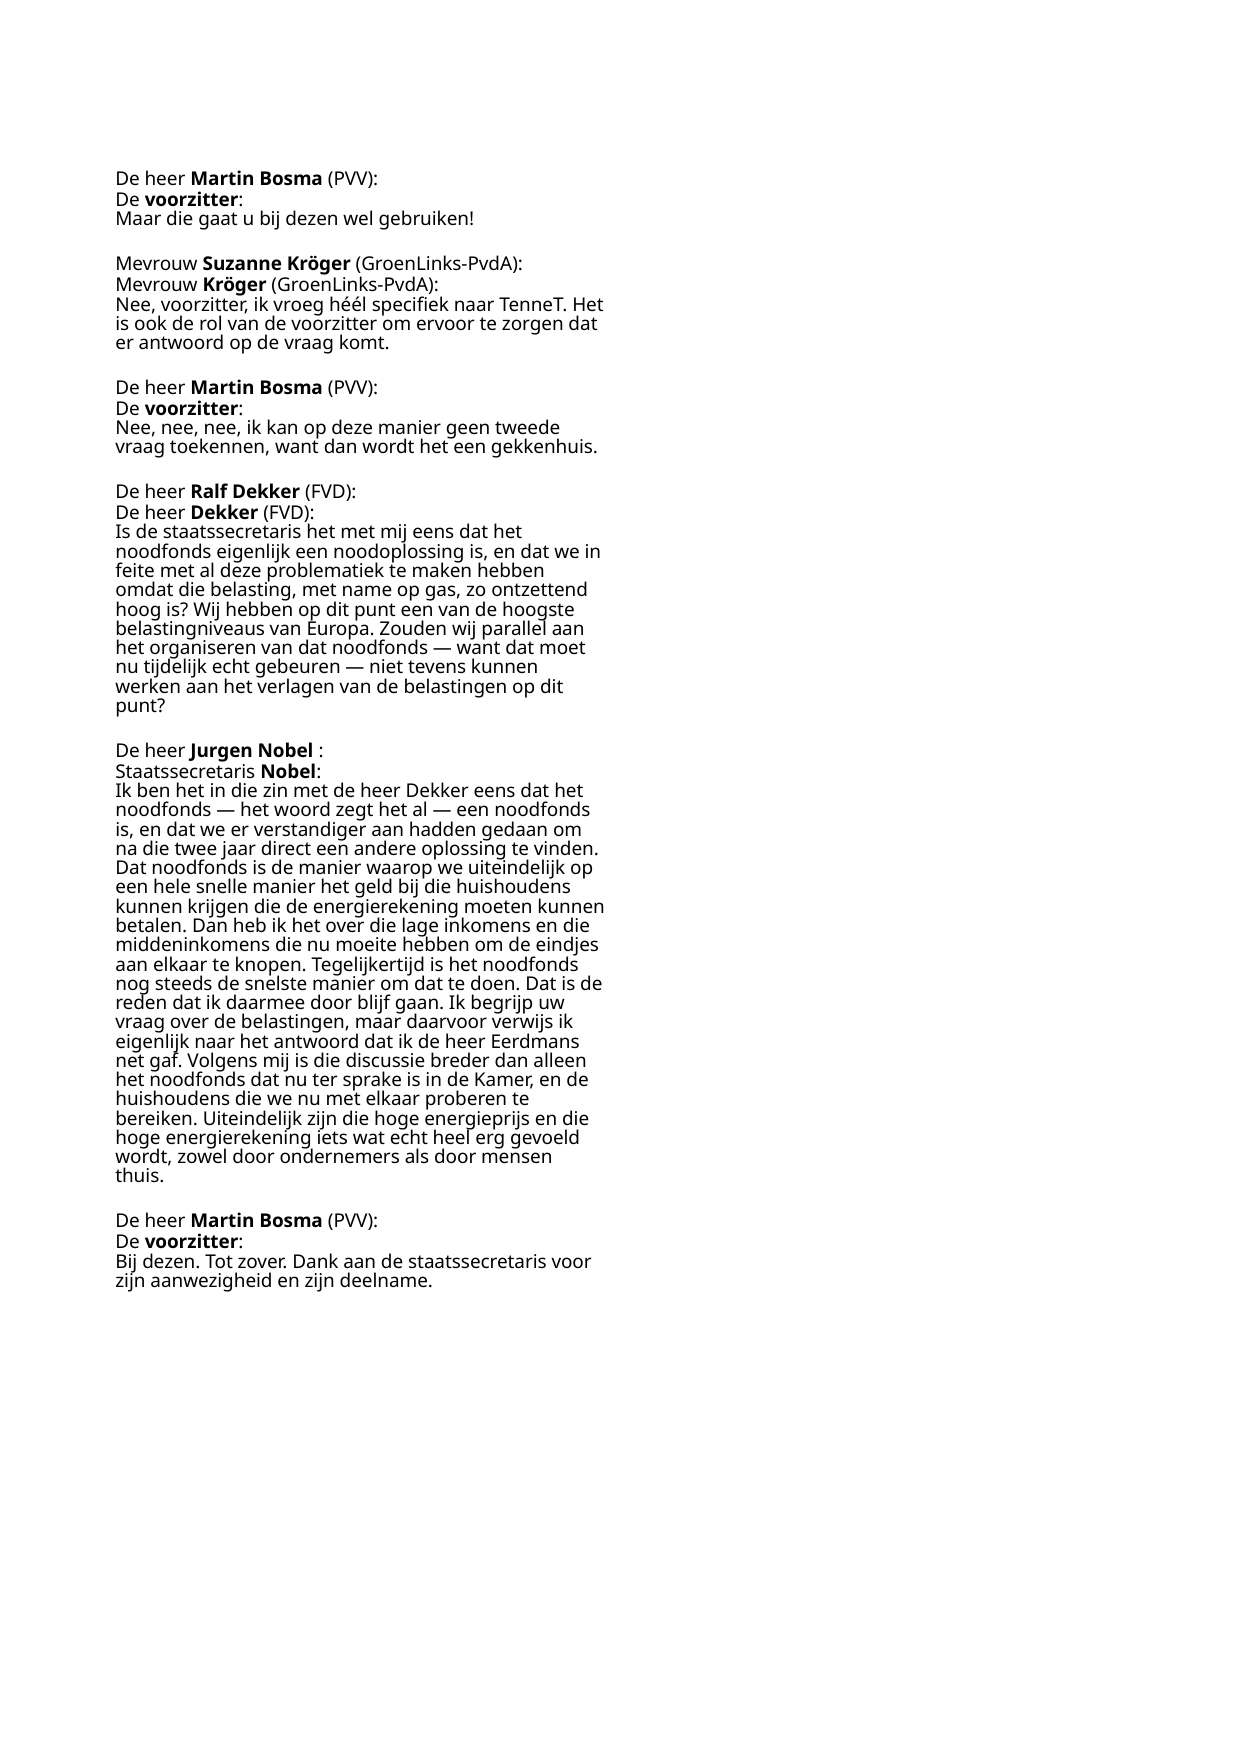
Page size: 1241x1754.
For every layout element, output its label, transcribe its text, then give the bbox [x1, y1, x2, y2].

text De heer Martin Bosma (PVV): [115, 165, 605, 191]
text Mevrouw Suzanne Kröger (GroenLinks-PvdA): [115, 251, 605, 276]
text Staatssecretaris Nobel: [115, 763, 605, 782]
text De heer Jurgen Nobel : [115, 737, 605, 763]
text Is de staatssecretaris het met mij eens dat het noodfonds eigenlijk een noodoplossing is, en dat we in feite met al deze problematiek te maken hebben omdat die belasting, met name op gas, zo ontzettend hoog is? Wij hebben op dit punt een van de hoogste belastingniveaus van Europa. Zouden wij parallel aan het organiseren van dat noodfonds — want dat moet nu tijdelijk echt gebeuren — niet tevens kunnen werken aan het verlagen van de belastingen op dit punt? [115, 523, 605, 716]
text De heer Dekker (FVD): [115, 504, 605, 523]
text Nee, nee, nee, ik kan op deze manier geen tweede vraag toekennen, want dan wordt het een gekkenhuis. [115, 419, 605, 458]
text De heer Martin Bosma (PVV): [115, 1208, 605, 1233]
text De heer Martin Bosma (PVV): [115, 374, 605, 400]
text Bij dezen. Tot zover. Dank aan de staatssecretaris voor zijn aanwezigheid en zijn deelname. [115, 1253, 605, 1291]
text De voorzitter: [115, 400, 605, 419]
text De voorzitter: [115, 191, 605, 210]
text De voorzitter: [115, 1233, 605, 1253]
text Ik ben het in die zin met de heer Dekker eens dat het noodfonds — het woord zegt het al — een noodfonds is, en dat we er verstandiger aan hadden gedaan om na die twee jaar direct een andere oplossing te vinden. Dat noodfonds is de manier waarop we uiteindelijk op een hele snelle manier het geld bij die huishoudens kunnen krijgen die de energierekening moeten kunnen betalen. Dan heb ik het over die lage inkomens en die middeninkomens die nu moeite hebben om de eindjes aan elkaar te knopen. Tegelijkertijd is het noodfonds nog steeds de snelste manier om dat te doen. Dat is de reden dat ik daarmee door blijf gaan. Ik begrijp uw vraag over de belastingen, maar daarvoor verwijs ik eigenlijk naar het antwoord dat ik de heer Eerdmans net gaf. Volgens mij is die discussie breder dan alleen het noodfonds dat nu ter sprake is in de Kamer, en de huishoudens die we nu met elkaar proberen te bereiken. Uiteindelijk zijn die hoge energieprijs en die hoge energierekening iets wat echt heel erg gevoeld wordt, zowel door ondernemers als door mensen thuis. [115, 782, 605, 1187]
text Maar die gaat u bij dezen wel gebruiken! [115, 210, 605, 230]
text Mevrouw Kröger (GroenLinks-PvdA): [115, 276, 605, 296]
text De heer Ralf Dekker (FVD): [115, 478, 605, 504]
text Nee, voorzitter, ik vroeg héél specifiek naar TenneT. Het is ook de rol van de voorzitter om ervoor te zorgen dat er antwoord op de vraag komt. [115, 296, 605, 353]
